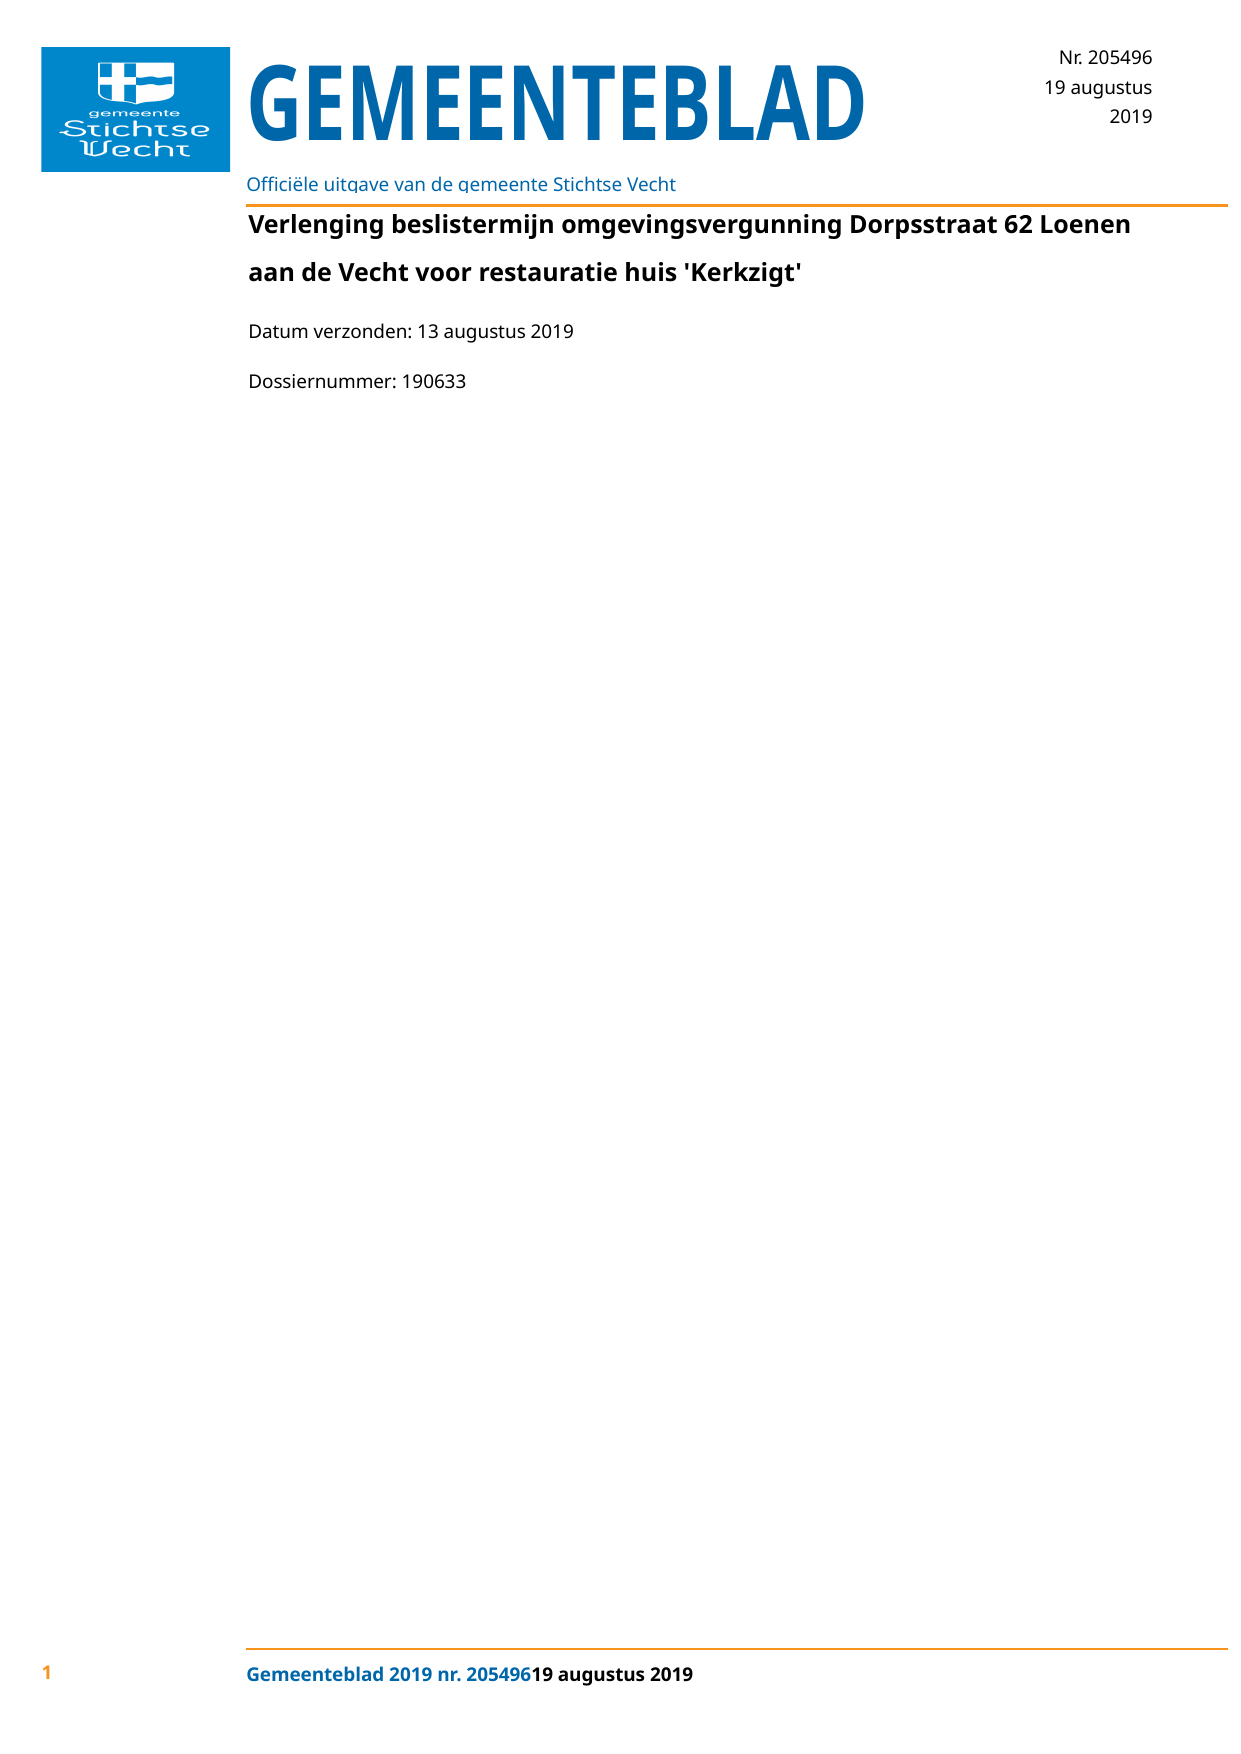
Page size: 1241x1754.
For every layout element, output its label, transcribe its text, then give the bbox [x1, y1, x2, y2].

text Datum verzonden: 13 augustus 2019 [248, 318, 1152, 344]
picture [137, 63, 174, 103]
text Dossiernummer: 190633 [248, 368, 1152, 394]
picture [99, 63, 135, 101]
text Verlenging beslistermijn omgevingsvergunning Dorpsstraat 62 Loenen aan de Vecht voor restauratie huis 'Kerkzigt' [248, 207, 1152, 288]
